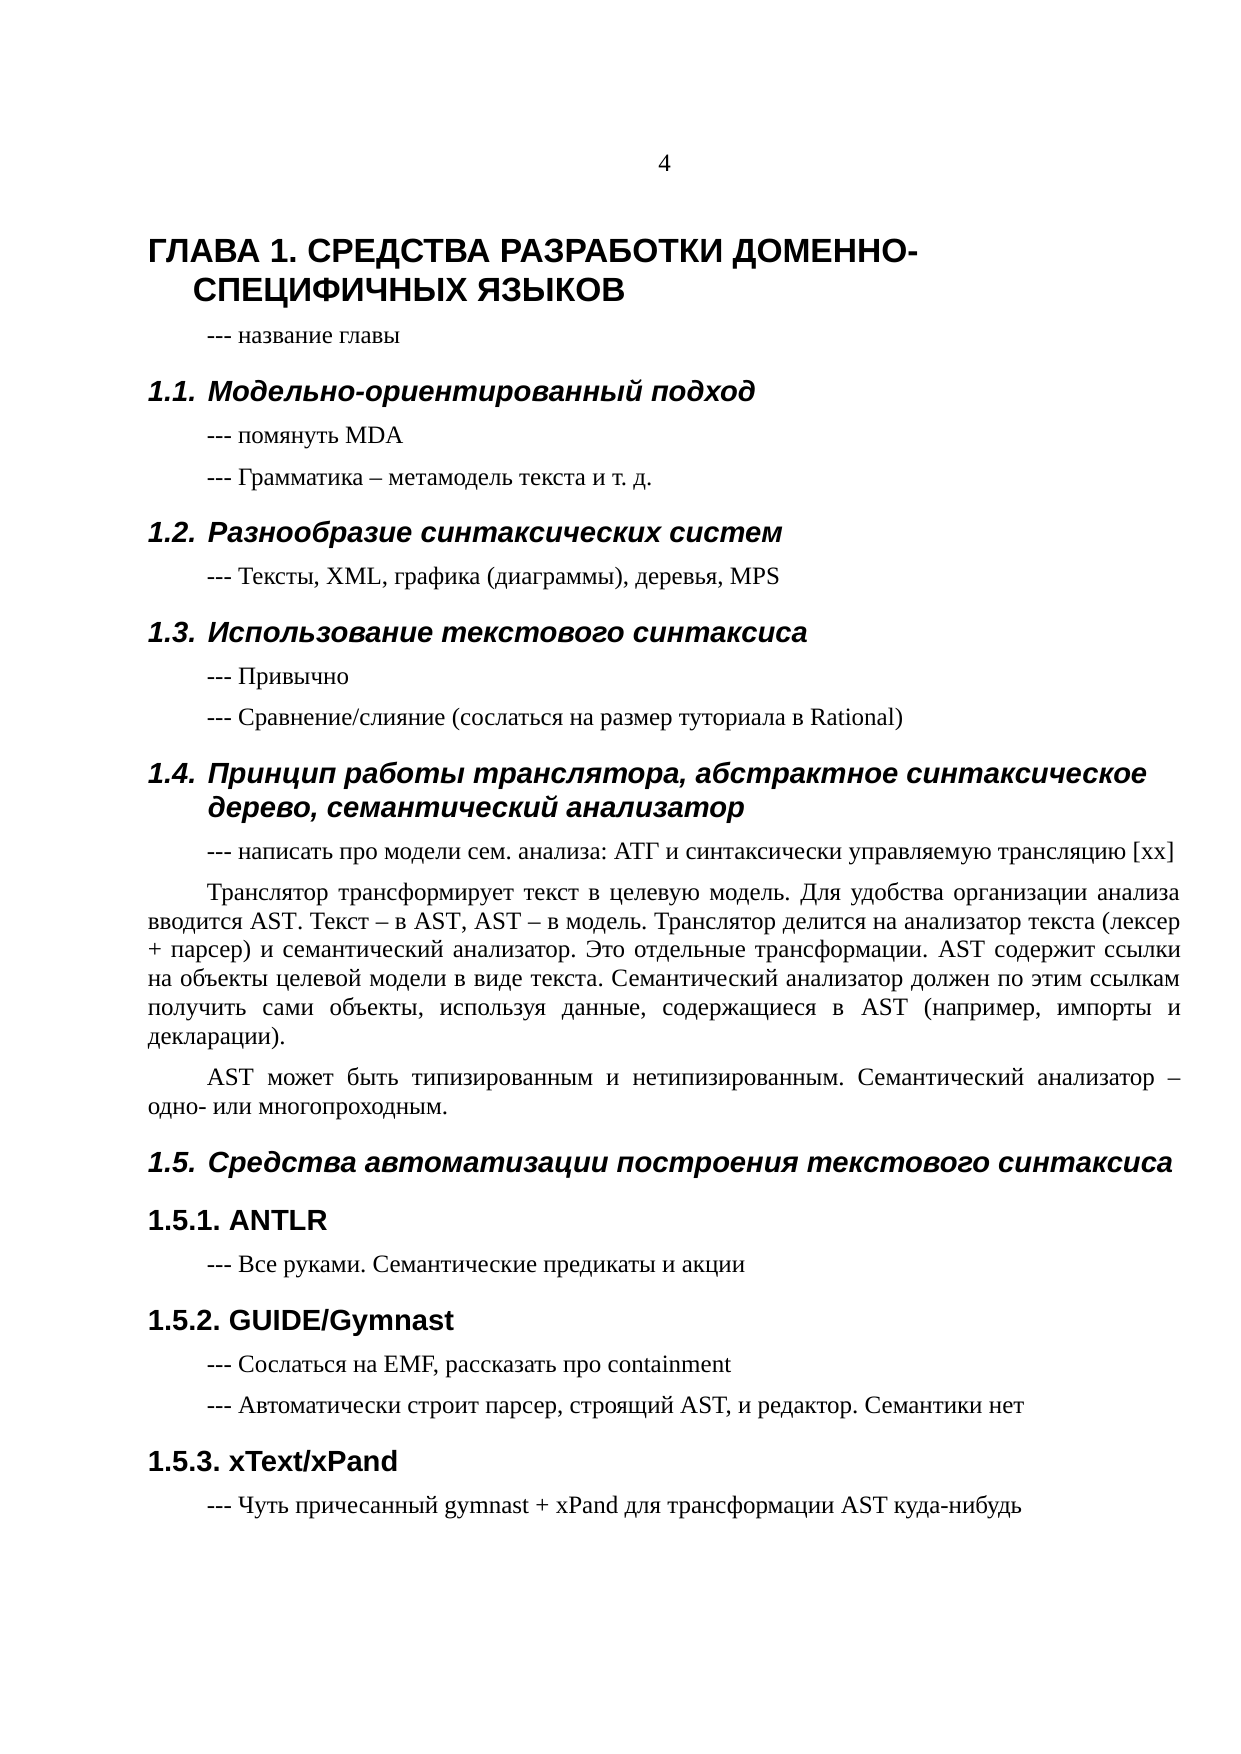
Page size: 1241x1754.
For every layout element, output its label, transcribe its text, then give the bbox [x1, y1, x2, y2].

subtitle GUIDE/Gymnast [148, 1303, 1181, 1336]
text --- Тексты, XML, графика (диаграммы), деревья, MPS [148, 561, 1181, 590]
text --- Грамматика – метамодель текста и т. д. [148, 462, 1181, 490]
subtitle ANTLR [148, 1203, 1181, 1237]
text AST может быть типизированным и нетипизированным. Семантический анализатор – одно- или многопроходным. [148, 1062, 1181, 1119]
subtitle Использование текстового синтаксиса [148, 615, 1181, 649]
text Транслятор трансформирует текст в целевую модель. Для удобства организации анализа вводится AST. Текст – в AST, AST – в модель. Транслятор делится на анализатор текста (лексер + парсер) и семантический анализатор. Это отдельные трансформации. AST содержит ссылки на объекты целевой модели в виде текста. Семантический анализатор должен по этим ссылкам получить сами объекты, используя данные, содержащиеся в AST (например, импорты и декларации). [148, 877, 1181, 1049]
text --- Автоматически строит парсер, строящий AST, и редактор. Семантики нет [148, 1390, 1181, 1419]
subtitle Средства разработки доменно-специфичных языков [148, 231, 1181, 308]
text --- написать про модели сем. анализа: АТГ и синтаксически управляемую трансляцию [xx] [148, 836, 1181, 864]
text --- Привычно [148, 661, 1181, 690]
text --- помянуть MDA [148, 420, 1181, 449]
text --- Все руками. Семантические предикаты и акции [148, 1249, 1181, 1278]
text --- название главы [148, 321, 1181, 349]
text --- Сравнение/слияние (сослаться на размер туториала в Rational) [148, 702, 1181, 731]
subtitle xText/xPand [148, 1444, 1181, 1477]
subtitle Принцип работы транслятора, абстрактное синтаксическое дерево, семантический анализатор [148, 756, 1181, 823]
subtitle Разнообразие синтаксических систем [148, 515, 1181, 549]
subtitle Модельно-ориентированный подход [148, 374, 1181, 408]
text --- Сослаться на EMF, рассказать про containment [148, 1349, 1181, 1378]
subtitle Средства автоматизации построения текстового синтаксиса [148, 1144, 1181, 1178]
text --- Чуть причесанный gymnast + xPand для трансформации AST куда-нибудь [148, 1490, 1181, 1519]
